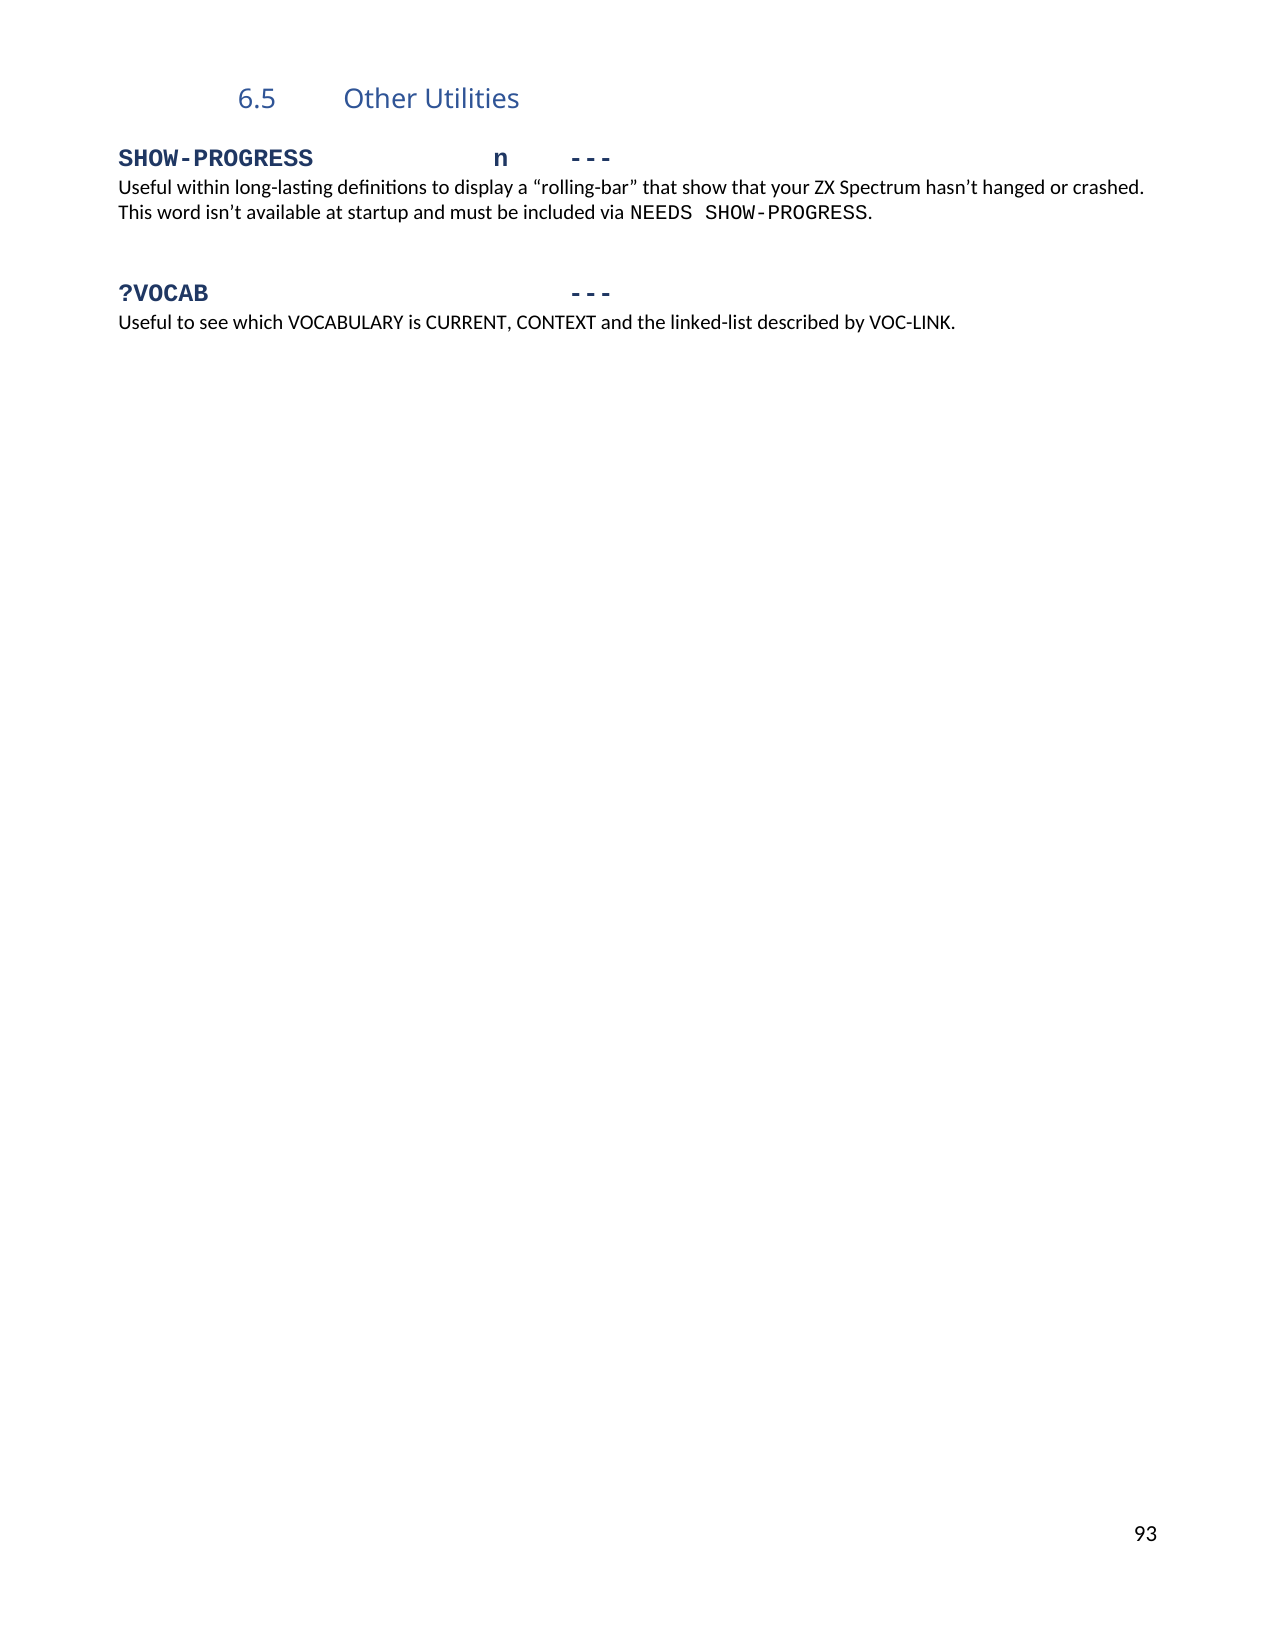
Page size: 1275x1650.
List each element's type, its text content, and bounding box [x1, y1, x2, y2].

subtitle ?VOCAB --- [118, 281, 1157, 309]
text Useful to see which VOCABULARY is CURRENT, CONTEXT and the linked-list described by VOC-LINK. [118, 309, 1157, 334]
subtitle Other Utilities [231, 79, 1157, 116]
subtitle SHOW-PROGRESS n --- [118, 146, 1157, 174]
text Useful within long-lasting definitions to display a “rolling-bar” that show that your ZX Spectrum hasn’t hanged or crashed. [118, 174, 1157, 199]
text This word isn’t available at startup and must be included via NEEDS SHOW-PROGRESS. [118, 199, 1157, 226]
